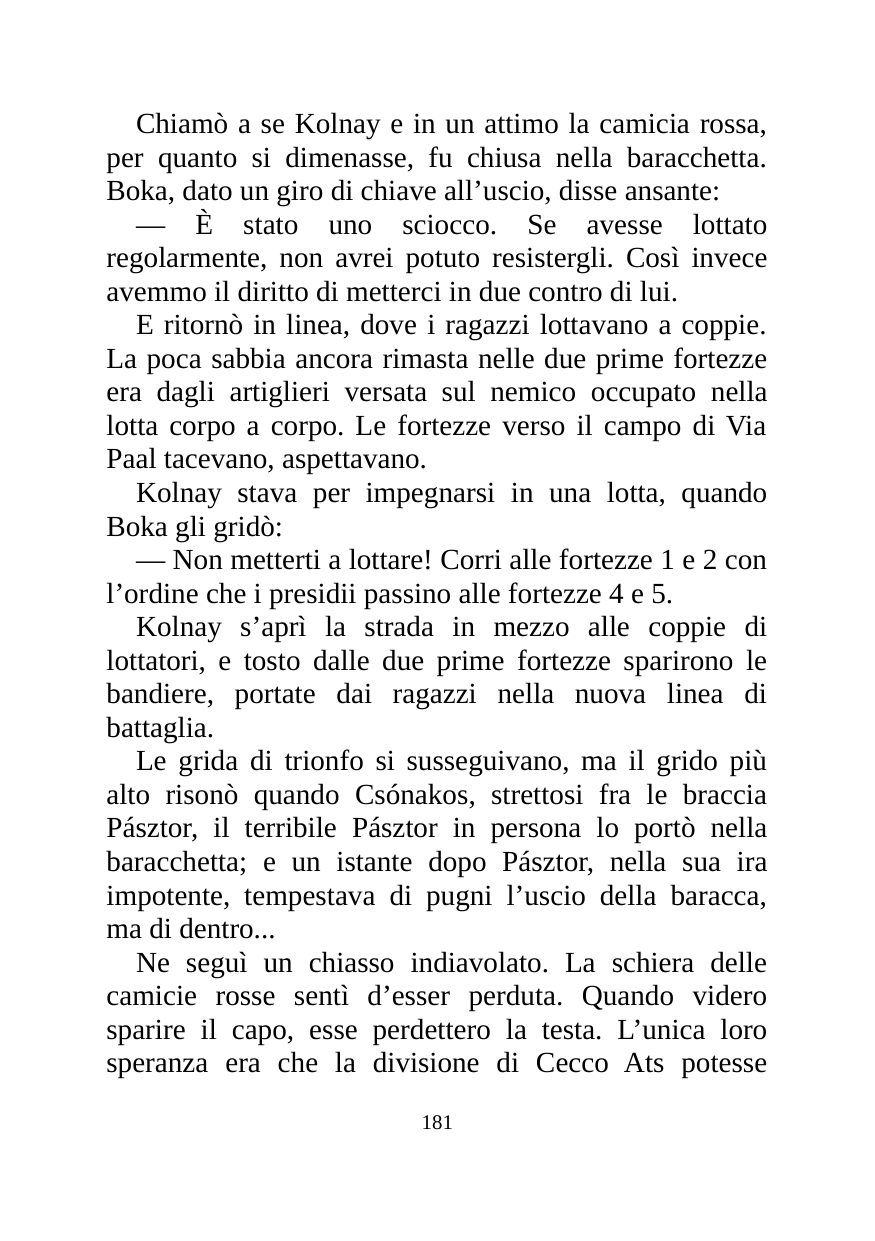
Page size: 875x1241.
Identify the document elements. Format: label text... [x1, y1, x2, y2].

text Le grida di trionfo si susseguivano, ma il grido più alto risonò quando Csónakos, strettosi fra le braccia Pásztor, il terribile Pásztor in persona lo portò nella baracchetta; e un istante dopo Pásztor, nella sua ira impotente, tempestava di pugni l’uscio della baracca, ma di dentro... [106, 743, 768, 945]
text — Non metterti a lottare! Corri alle fortezze 1 e 2 con l’ordine che i presidii passino alle fortezze 4 e 5. [106, 542, 768, 609]
text E ritornò in linea, dove i ragazzi lottavano a coppie. La poca sabbia ancora rimasta nelle due prime fortezze era dagli artiglieri versata sul nemico occupato nella lotta corpo a corpo. Le fortezze verso il campo di Via Paal tacevano, aspettavano. [106, 307, 768, 475]
text Kolnay stava per impegnarsi in una lotta, quando Boka gli gridò: [106, 475, 768, 542]
text Chiamò a se Kolnay e in un attimo la camicia rossa, per quanto si dimenasse, fu chiusa nella baracchetta. Boka, dato un giro di chiave all’uscio, disse ansante: [106, 106, 768, 207]
text — È stato uno sciocco. Se avesse lottato regolarmente, non avrei potuto resistergli. Così invece avemmo il diritto di metterci in due contro di lui. [106, 207, 768, 307]
text Ne seguì un chiasso indiavolato. La schiera delle camicie rosse sentì d’esser perduta. Quando videro sparire il capo, esse perdettero la testa. L’unica loro speranza era che la divisione di Cecco Ats potesse [106, 945, 768, 1079]
text Kolnay s’aprì la strada in mezzo alle coppie di lottatori, e tosto dalle due prime fortezze sparirono le bandiere, portate dai ragazzi nella nuova linea di battaglia. [106, 609, 768, 743]
